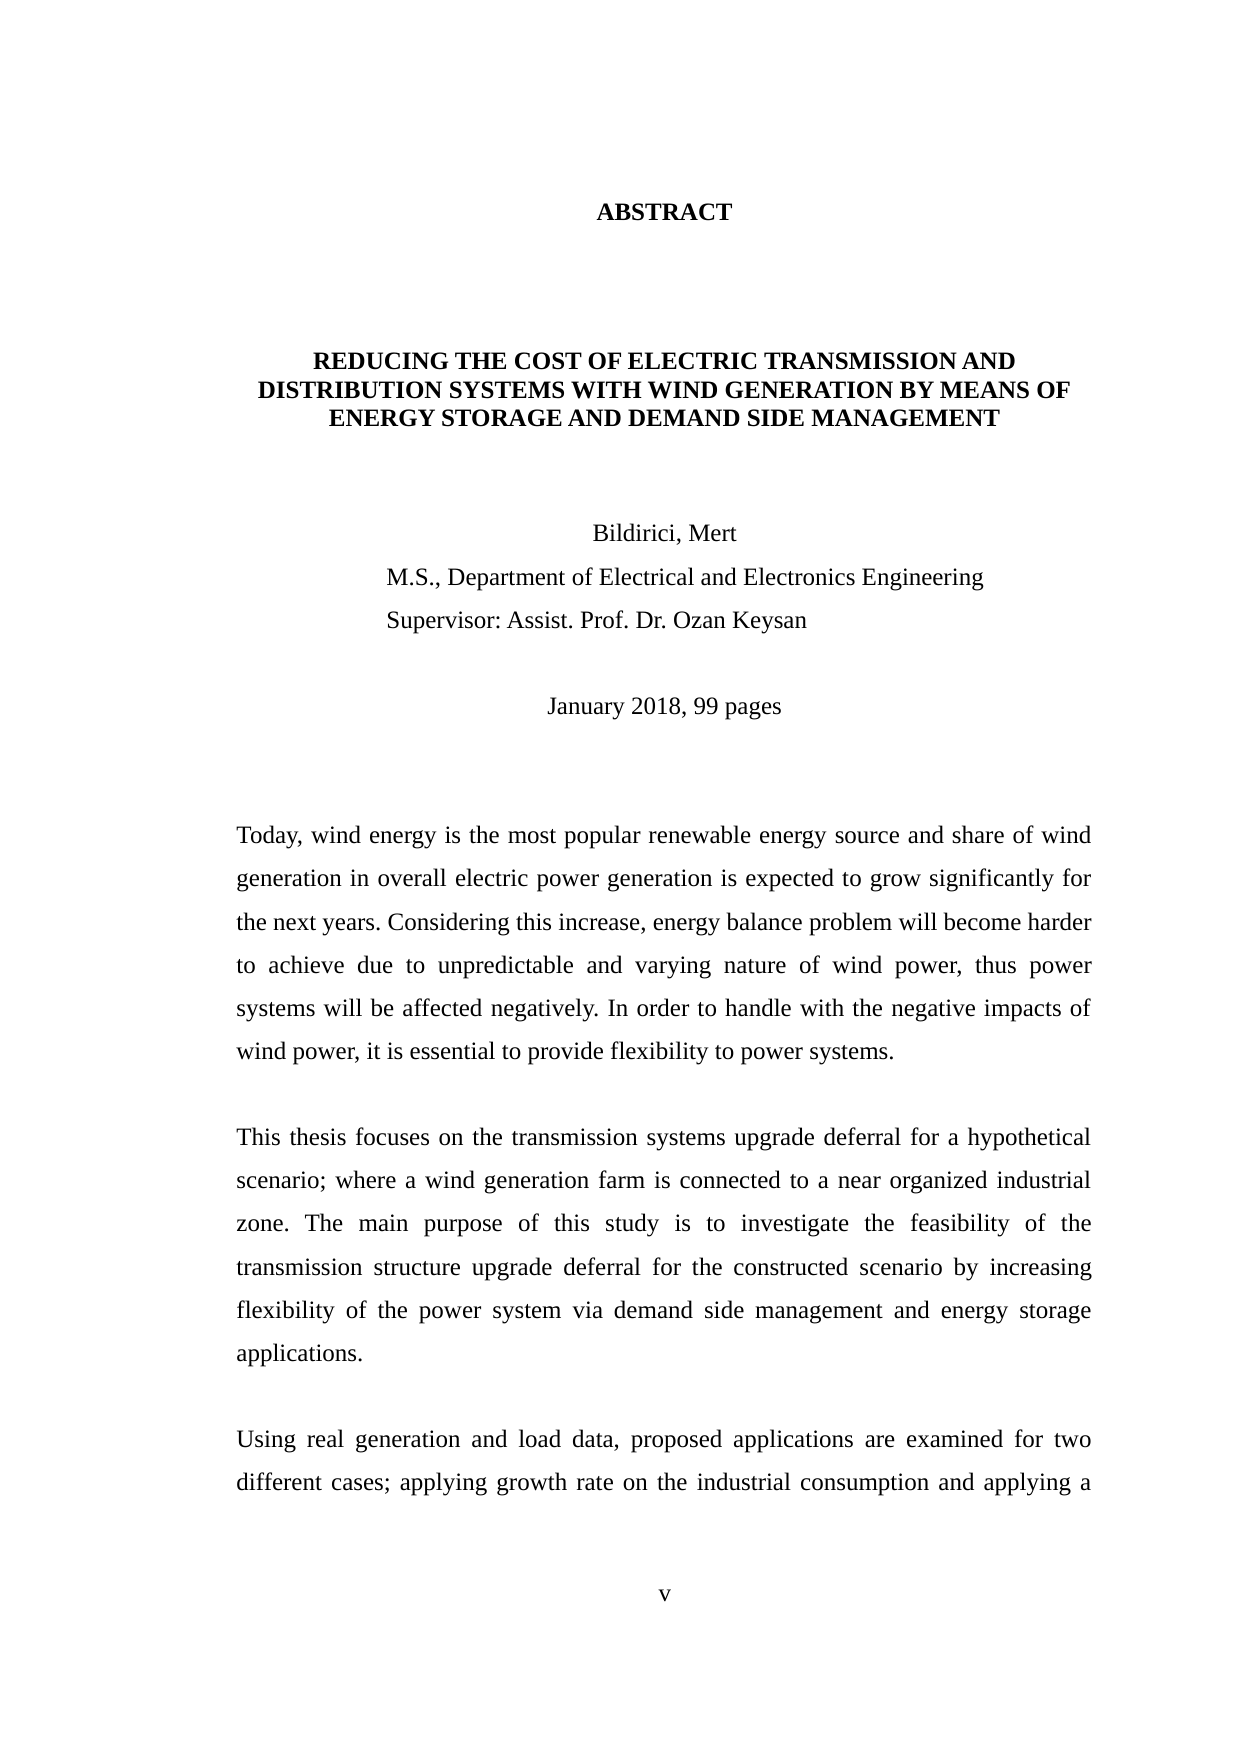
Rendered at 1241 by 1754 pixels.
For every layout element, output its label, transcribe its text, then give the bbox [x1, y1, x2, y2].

text Today, wind energy is the most popular renewable energy source and share of wind generation in overall electric power generation is expected to grow significantly for the next years. Considering this increase, energy balance problem will become harder to achieve due to unpredictable and varying nature of wind power, thus power systems will be affected negatively. In order to handle with the negative impacts of wind power, it is essential to provide flexibility to power systems. [236, 820, 1093, 1065]
text ABSTRACT [236, 197, 1093, 226]
text REDUCING THE COST OF ELECTRIC TRANSMISSION AND DISTRIBUTION SYSTEMS WITH WIND GENERATION BY MEANS OF ENERGY STORAGE AND DEMAND SIDE MANAGEMENT [236, 346, 1093, 432]
text Using real generation and load data, proposed applications are examined for two different cases; applying growth rate on the industrial consumption and applying a [236, 1424, 1093, 1496]
text January 2018, 99 pages [236, 691, 1093, 720]
text This thesis focuses on the transmission systems upgrade deferral for a hypothetical scenario; where a wind generation farm is connected to a near organized industrial zone. The main purpose of this study is to investigate the feasibility of the transmission structure upgrade deferral for the constructed scenario by increasing flexibility of the power system via demand side management and energy storage applications. [236, 1122, 1093, 1367]
text Bildirici, Mert [236, 518, 1093, 547]
text M.S., Department of Electrical and Electronics Engineering [236, 562, 1093, 590]
text Supervisor: Assist. Prof. Dr. Ozan Keysan [236, 605, 1093, 633]
